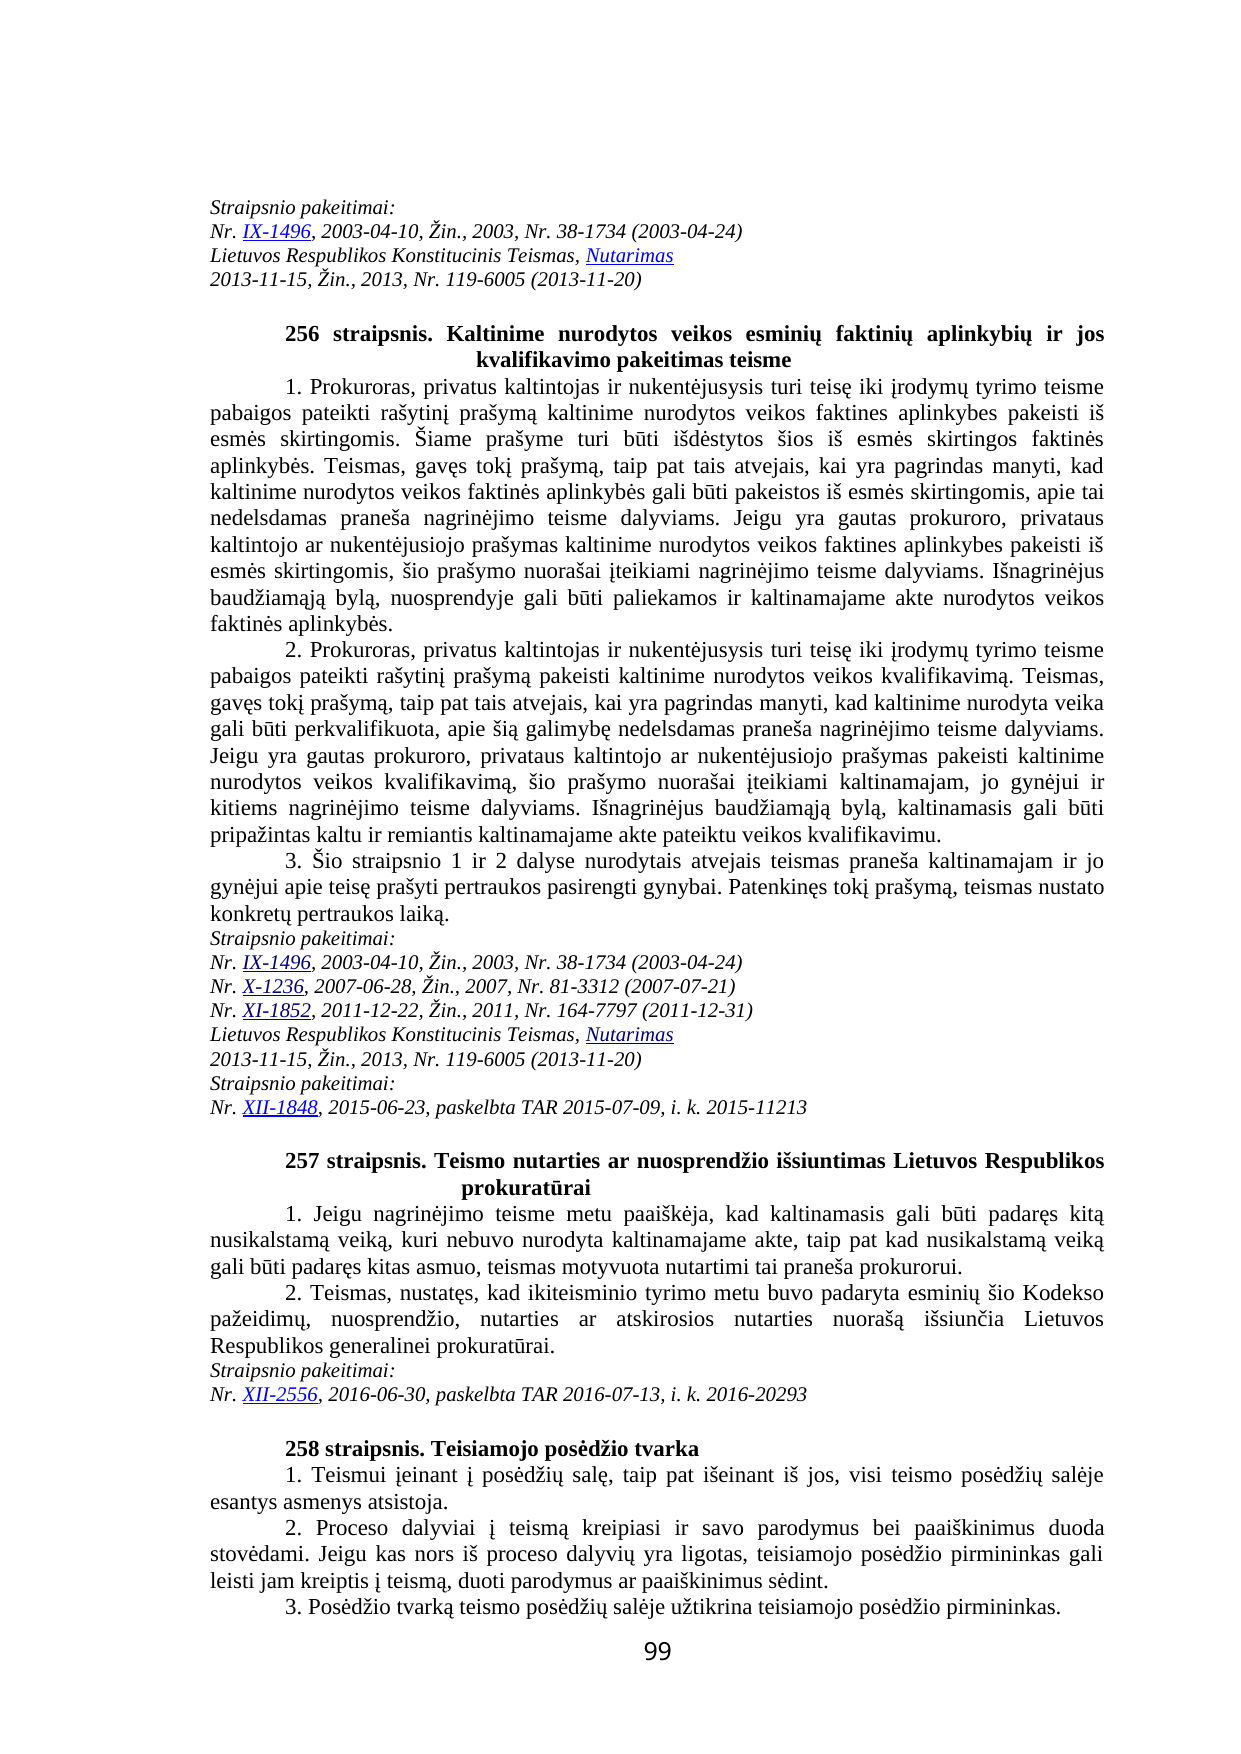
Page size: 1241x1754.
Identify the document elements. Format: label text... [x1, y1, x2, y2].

text 1. Jeigu nagrinėjimo teisme metu paaiškėja, kad kaltinamasis gali būti padaręs kitą nusikalstamą veiką, kuri nebuvo nurodyta kaltinamajame akte, taip pat kad nusikalstamą veiką gali būti padaręs kitas asmuo, teismas motyvuota nutartimi tai praneša prokurorui. [210, 1200, 1106, 1279]
text 256 straipsnis. Kaltinime nurodytos veikos esminių faktinių aplinkybių ir jos kvalifikavimo pakeitimas teisme [285, 320, 1106, 373]
text 1. Teismui įeinant į posėdžių salę, taip pat išeinant iš jos, visi teismo posėdžių salėje esantys asmenys atsistoja. [210, 1461, 1106, 1514]
text Nr. XII-1848, 2015-06-23, paskelbta TAR 2015-07-09, i. k. 2015-11213 [210, 1094, 1106, 1119]
text Nr. X-1236, 2007-06-28, Žin., 2007, Nr. 81-3312 (2007-07-21) [210, 974, 1106, 998]
text 258 straipsnis. Teisiamojo posėdžio tvarka [210, 1435, 1106, 1461]
text Nr. IX-1496, 2003-04-10, Žin., 2003, Nr. 38-1734 (2003-04-24) [210, 950, 1106, 974]
text Straipsnio pakeitimai: [210, 926, 1106, 950]
text 3. Posėdžio tvarką teismo posėdžių salėje užtikrina teisiamojo posėdžio pirmininkas. [210, 1593, 1106, 1619]
text 2. Teismas, nustatęs, kad ikiteisminio tyrimo metu buvo padaryta esminių šio Kodekso pažeidimų, nuosprendžio, nutarties ar atskirosios nutarties nuorašą išsiunčia Lietuvos Respublikos generalinei prokuratūrai. [210, 1279, 1106, 1358]
text 3. Šio straipsnio 1 ir 2 dalyse nurodytais atvejais teismas praneša kaltinamajam ir jo gynėjui apie teisę prašyti pertraukos pasirengti gynybai. Patenkinęs tokį prašymą, teismas nustato konkretų pertraukos laiką. [210, 847, 1106, 926]
text Lietuvos Respublikos Konstitucinis Teismas, Nutarimas [210, 243, 1106, 267]
text Straipsnio pakeitimai: [210, 1358, 1106, 1382]
text 2013-11-15, Žin., 2013, Nr. 119-6005 (2013-11-20) [210, 267, 1106, 291]
text Nr. IX-1496, 2003-04-10, Žin., 2003, Nr. 38-1734 (2003-04-24) [210, 219, 1106, 243]
text Nr. XII-2556, 2016-06-30, paskelbta TAR 2016-07-13, i. k. 2016-20293 [210, 1382, 1106, 1406]
text 257 straipsnis. Teismo nutarties ar nuosprendžio išsiuntimas Lietuvos Respublikos prokuratūrai [285, 1147, 1106, 1200]
text Nr. XI-1852, 2011-12-22, Žin., 2011, Nr. 164-7797 (2011-12-31) [210, 998, 1106, 1022]
text Straipsnio pakeitimai: [210, 195, 1106, 219]
text 1. Prokuroras, privatus kaltintojas ir nukentėjusysis turi teisę iki įrodymų tyrimo teisme pabaigos pateikti rašytinį prašymą kaltinime nurodytos veikos faktines aplinkybes pakeisti iš esmės skirtingomis. Šiame prašyme turi būti išdėstytos šios iš esmės skirtingos faktinės aplinkybės. Teismas, gavęs tokį prašymą, taip pat tais atvejais, kai yra pagrindas manyti, kad kaltinime nurodytos veikos faktinės aplinkybės gali būti pakeistos iš esmės skirtingomis, apie tai nedelsdamas praneša nagrinėjimo teisme dalyviams. Jeigu yra gautas prokuroro, privataus kaltintojo ar nukentėjusiojo prašymas kaltinime nurodytos veikos faktines aplinkybes pakeisti iš esmės skirtingomis, šio prašymo nuorašai įteikiami nagrinėjimo teisme dalyviams. Išnagrinėjus baudžiamąją bylą, nuosprendyje gali būti paliekamos ir kaltinamajame akte nurodytos veikos faktinės aplinkybės. [210, 373, 1106, 636]
text 2. Proceso dalyviai į teismą kreipiasi ir savo parodymus bei paaiškinimus duoda stovėdami. Jeigu kas nors iš proceso dalyvių yra ligotas, teisiamojo posėdžio pirmininkas gali leisti jam kreiptis į teismą, duoti parodymus ar paaiškinimus sėdint. [210, 1514, 1106, 1593]
text Lietuvos Respublikos Konstitucinis Teismas, Nutarimas [210, 1022, 1106, 1046]
text Straipsnio pakeitimai: [210, 1071, 1106, 1094]
text 2013-11-15, Žin., 2013, Nr. 119-6005 (2013-11-20) [210, 1046, 1106, 1071]
text 2. Prokuroras, privatus kaltintojas ir nukentėjusysis turi teisę iki įrodymų tyrimo teisme pabaigos pateikti rašytinį prašymą pakeisti kaltinime nurodytos veikos kvalifikavimą. Teismas, gavęs tokį prašymą, taip pat tais atvejais, kai yra pagrindas manyti, kad kaltinime nurodyta veika gali būti perkvalifikuota, apie šią galimybę nedelsdamas praneša nagrinėjimo teisme dalyviams. Jeigu yra gautas prokuroro, privataus kaltintojo ar nukentėjusiojo prašymas pakeisti kaltinime nurodytos veikos kvalifikavimą, šio prašymo nuorašai įteikiami kaltinamajam, jo gynėjui ir kitiems nagrinėjimo teisme dalyviams. Išnagrinėjus baudžiamąją bylą, kaltinamasis gali būti pripažintas kaltu ir remiantis kaltinamajame akte pateiktu veikos kvalifikavimu. [210, 636, 1106, 847]
